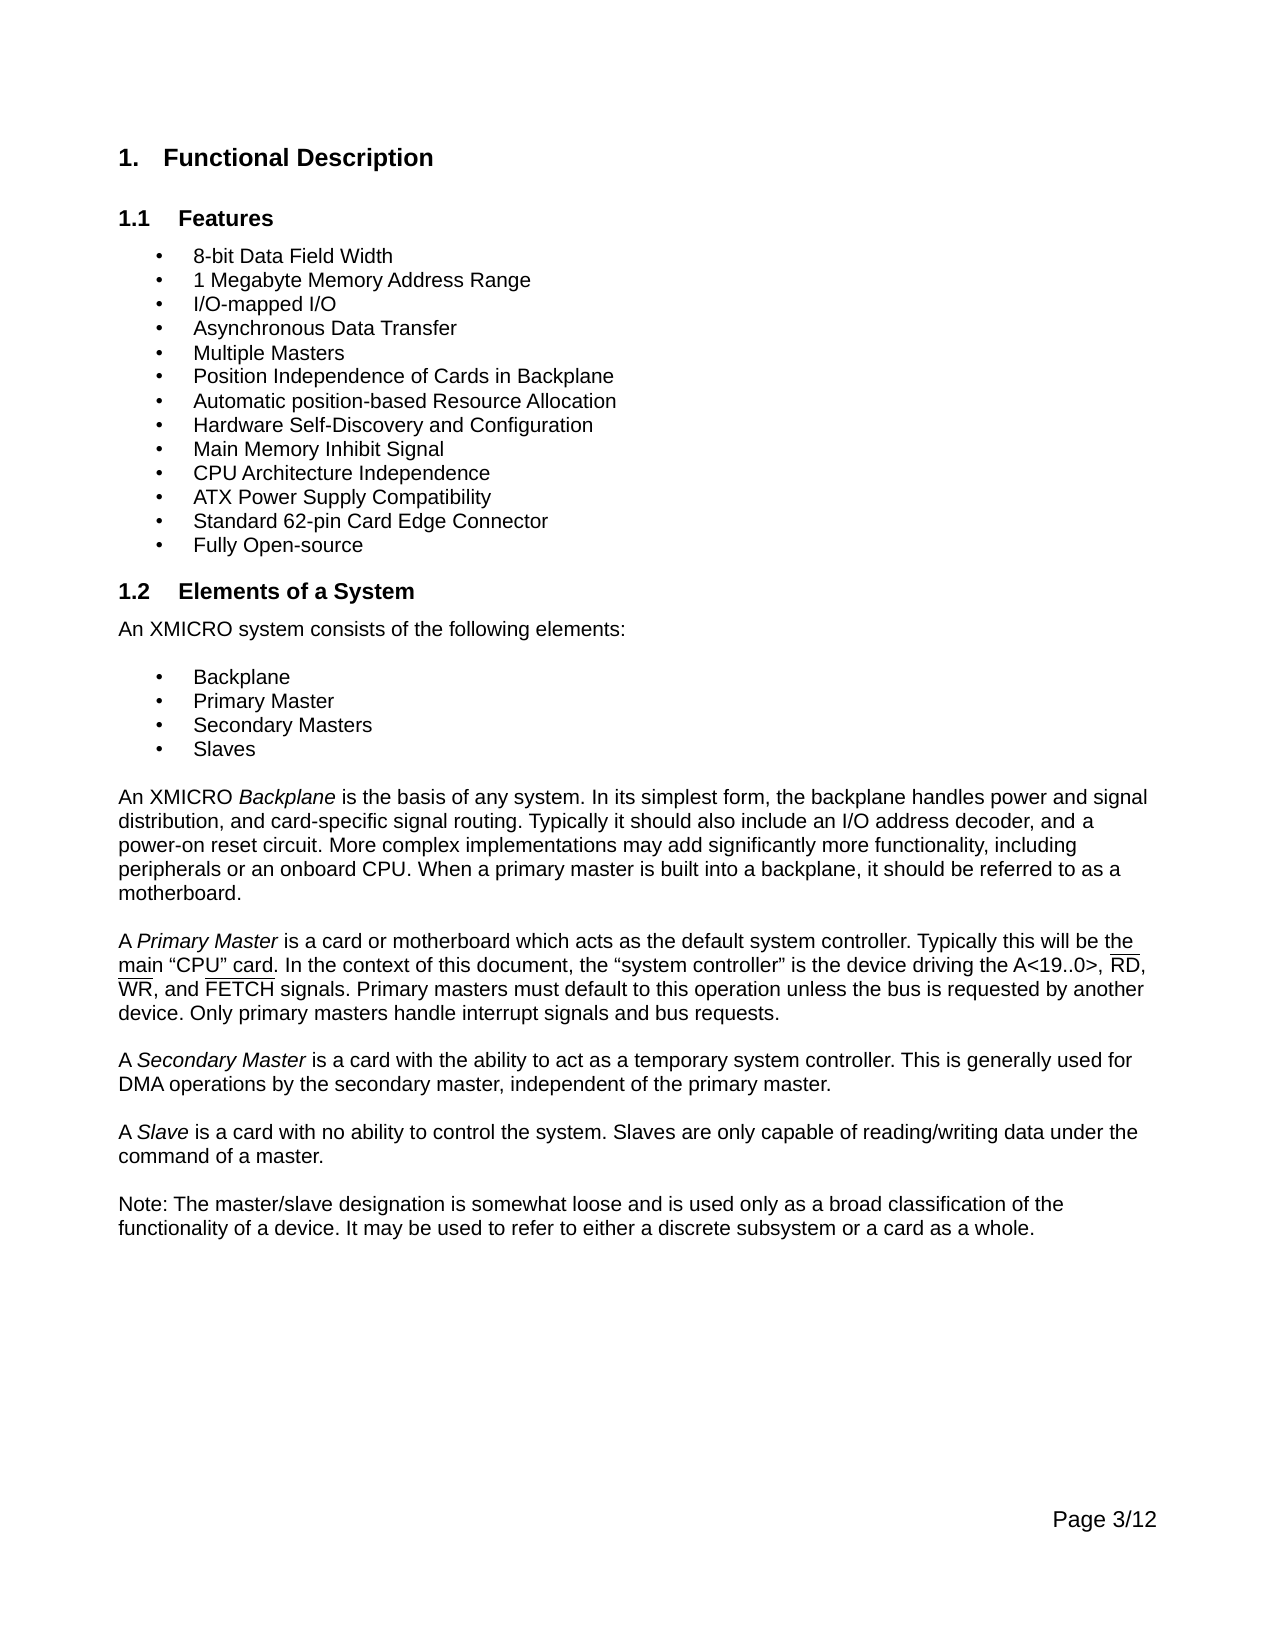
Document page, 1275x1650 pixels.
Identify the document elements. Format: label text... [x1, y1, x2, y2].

subtitle Elements of a System [118, 578, 1157, 604]
list Standard 62-pin Card Edge Connector [156, 509, 1157, 533]
subtitle Functional Description [118, 143, 1157, 172]
list I/O-mapped I/O [156, 292, 1157, 316]
list Asynchronous Data Transfer [156, 316, 1157, 340]
text A Secondary Master is a card with the ability to act as a temporary system controller. This is generally used for DMA operations by the secondary master, independent of the primary master. [118, 1048, 1157, 1096]
list Multiple Masters [156, 340, 1157, 364]
text A Primary Master is a card or motherboard which acts as the default system controller. Typically this will be the main “CPU” card. In the context of this document, the “system controller” is the device driving the A<19..0>, RD, WR, and FETCH signals. Primary masters must default to this operation unless the bus is requested by another device. Only primary masters handle interrupt signals and bus requests. [118, 928, 1157, 1024]
list Hardware Self-Discovery and Configuration [156, 412, 1157, 437]
text An XMICRO system consists of the following elements: [118, 617, 1157, 641]
text Note: The master/slave designation is somewhat loose and is used only as a broad classification of the functionality of a device. It may be used to refer to either a discrete subsystem or a card as a whole. [118, 1192, 1157, 1240]
subtitle Features [118, 205, 1157, 232]
list Fully Open-source [156, 533, 1157, 557]
list 1 Megabyte Memory Address Range [156, 268, 1157, 292]
text An XMICRO Backplane is the basis of any system. In its simplest form, the backplane handles power and signal distribution, and card-specific signal routing. Typically it should also include an I/O address decoder, and a power-on reset circuit. More complex implementations may add significantly more functionality, including peripherals or an onboard CPU. When a primary master is built into a backplane, it should be referred to as a motherboard. [118, 785, 1157, 904]
list Secondary Masters [156, 713, 1157, 737]
list Slaves [156, 737, 1157, 761]
list Position Independence of Cards in Backplane [156, 364, 1157, 388]
list Primary Master [156, 688, 1157, 713]
list 8-bit Data Field Width [156, 244, 1157, 268]
list Main Memory Inhibit Signal [156, 437, 1157, 461]
list Backplane [156, 664, 1157, 688]
text A Slave is a card with no ability to control the system. Slaves are only capable of reading/writing data under the command of a master. [118, 1120, 1157, 1168]
list CPU Architecture Independence [156, 461, 1157, 485]
list ATX Power Supply Compatibility [156, 485, 1157, 509]
list Automatic position-based Resource Allocation [156, 388, 1157, 412]
